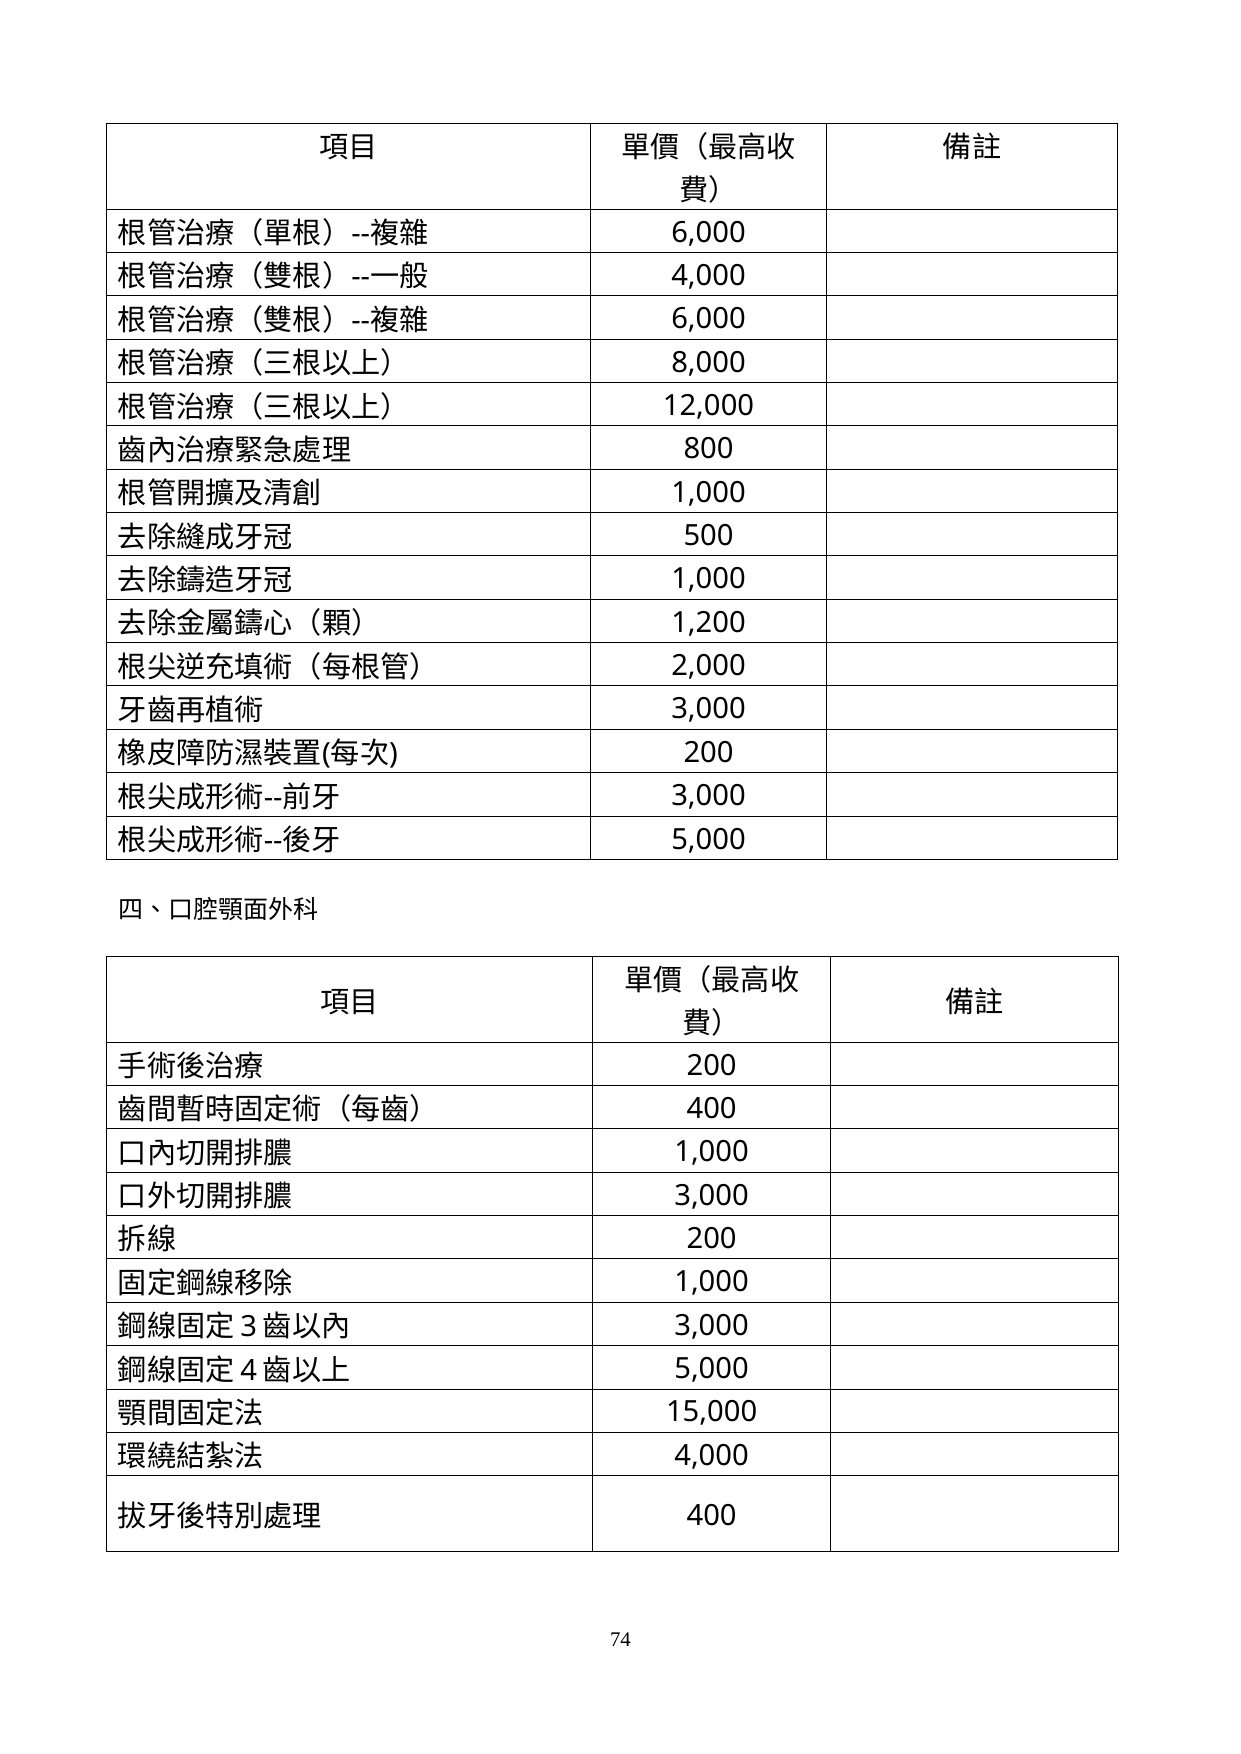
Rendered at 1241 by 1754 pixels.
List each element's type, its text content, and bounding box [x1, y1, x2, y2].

table_cell 根管治療（雙根）--一般 [107, 253, 590, 295]
table_cell 1,000 [591, 556, 826, 599]
table_cell [827, 556, 1117, 599]
table_cell [831, 1476, 1118, 1551]
table_cell 根管治療（三根以上） [107, 383, 590, 425]
table_cell 根管治療（三根以上） [107, 340, 590, 382]
table_header 項目 [107, 124, 590, 208]
table_cell [831, 1173, 1118, 1215]
table_cell [827, 383, 1117, 425]
table_cell 橡皮障防濕裝置(每次) [107, 730, 590, 772]
table_cell 5,000 [591, 817, 826, 859]
table_cell 3,000 [593, 1303, 830, 1345]
table_cell 環繞結紮法 [107, 1433, 592, 1475]
table_cell 200 [593, 1216, 830, 1258]
table_cell [827, 730, 1117, 772]
table_cell 1,200 [591, 600, 826, 642]
table_cell [827, 340, 1117, 382]
table_cell 固定鋼線移除 [107, 1259, 592, 1302]
table_cell [831, 1346, 1118, 1388]
table_cell 根尖成形術--後牙 [107, 817, 590, 859]
table_cell 6,000 [591, 210, 826, 252]
table_header 項目 [107, 957, 592, 1042]
table_cell [831, 1129, 1118, 1172]
table_cell 口外切開排膿 [107, 1173, 592, 1215]
table_cell 12,000 [591, 383, 826, 425]
table_cell [827, 513, 1117, 555]
table_cell 根管治療（單根）--複雜 [107, 210, 590, 252]
table_cell [827, 600, 1117, 642]
table_cell [827, 426, 1117, 469]
table_cell 根尖逆充填術（每根管） [107, 643, 590, 685]
table_cell 200 [593, 1043, 830, 1085]
table_cell 顎間固定法 [107, 1390, 592, 1432]
table_cell [827, 210, 1117, 252]
table_cell 鋼線固定4齒以上 [107, 1346, 592, 1388]
table_cell 齒間暫時固定術（每齒） [107, 1086, 592, 1128]
table_cell 牙齒再植術 [107, 686, 590, 729]
table_cell 8,000 [591, 340, 826, 382]
table_cell 6,000 [591, 296, 826, 339]
table_header 單價（最高收費） [591, 124, 826, 208]
table_cell 去除金屬鑄心（顆） [107, 600, 590, 642]
table_cell 根管開擴及清創 [107, 470, 590, 512]
table_cell 15,000 [593, 1390, 830, 1432]
table_cell 去除鑄造牙冠 [107, 556, 590, 599]
table_cell [827, 253, 1117, 295]
table_header 備註 [831, 957, 1118, 1042]
table_cell 齒內治療緊急處理 [107, 426, 590, 469]
table_cell 拆線 [107, 1216, 592, 1258]
table_cell 1,000 [593, 1259, 830, 1302]
table_cell 400 [593, 1086, 830, 1128]
table_cell 根尖成形術--前牙 [107, 773, 590, 816]
table_cell 400 [593, 1476, 830, 1551]
text 四、口腔顎面外科 [118, 889, 1122, 927]
table_cell 200 [591, 730, 826, 772]
table_cell 500 [591, 513, 826, 555]
table_cell 3,000 [591, 773, 826, 816]
table_cell [827, 470, 1117, 512]
table_cell [827, 817, 1117, 859]
table_cell [827, 296, 1117, 339]
table_cell [831, 1216, 1118, 1258]
table_cell 5,000 [593, 1346, 830, 1388]
table_cell 2,000 [591, 643, 826, 685]
table_cell [831, 1303, 1118, 1345]
table_cell 800 [591, 426, 826, 469]
table_cell 鋼線固定3齒以內 [107, 1303, 592, 1345]
table_cell 1,000 [591, 470, 826, 512]
table_cell 4,000 [593, 1433, 830, 1475]
table_cell [831, 1259, 1118, 1302]
table_cell [827, 773, 1117, 816]
table_cell 根管治療（雙根）--複雜 [107, 296, 590, 339]
table_cell 手術後治療 [107, 1043, 592, 1085]
table_cell 1,000 [593, 1129, 830, 1172]
table_cell [827, 643, 1117, 685]
table_cell [831, 1043, 1118, 1085]
table_header 備註 [827, 124, 1117, 208]
table_cell 去除縫成牙冠 [107, 513, 590, 555]
table_cell 4,000 [591, 253, 826, 295]
table_cell [831, 1390, 1118, 1432]
table_cell [831, 1433, 1118, 1475]
table_cell 3,000 [593, 1173, 830, 1215]
table_cell [827, 686, 1117, 729]
table_cell [831, 1086, 1118, 1128]
table_cell 拔牙後特別處理 [107, 1476, 592, 1551]
table_cell 3,000 [591, 686, 826, 729]
table_cell 口內切開排膿 [107, 1129, 592, 1172]
table_header 單價（最高收費） [593, 957, 830, 1042]
